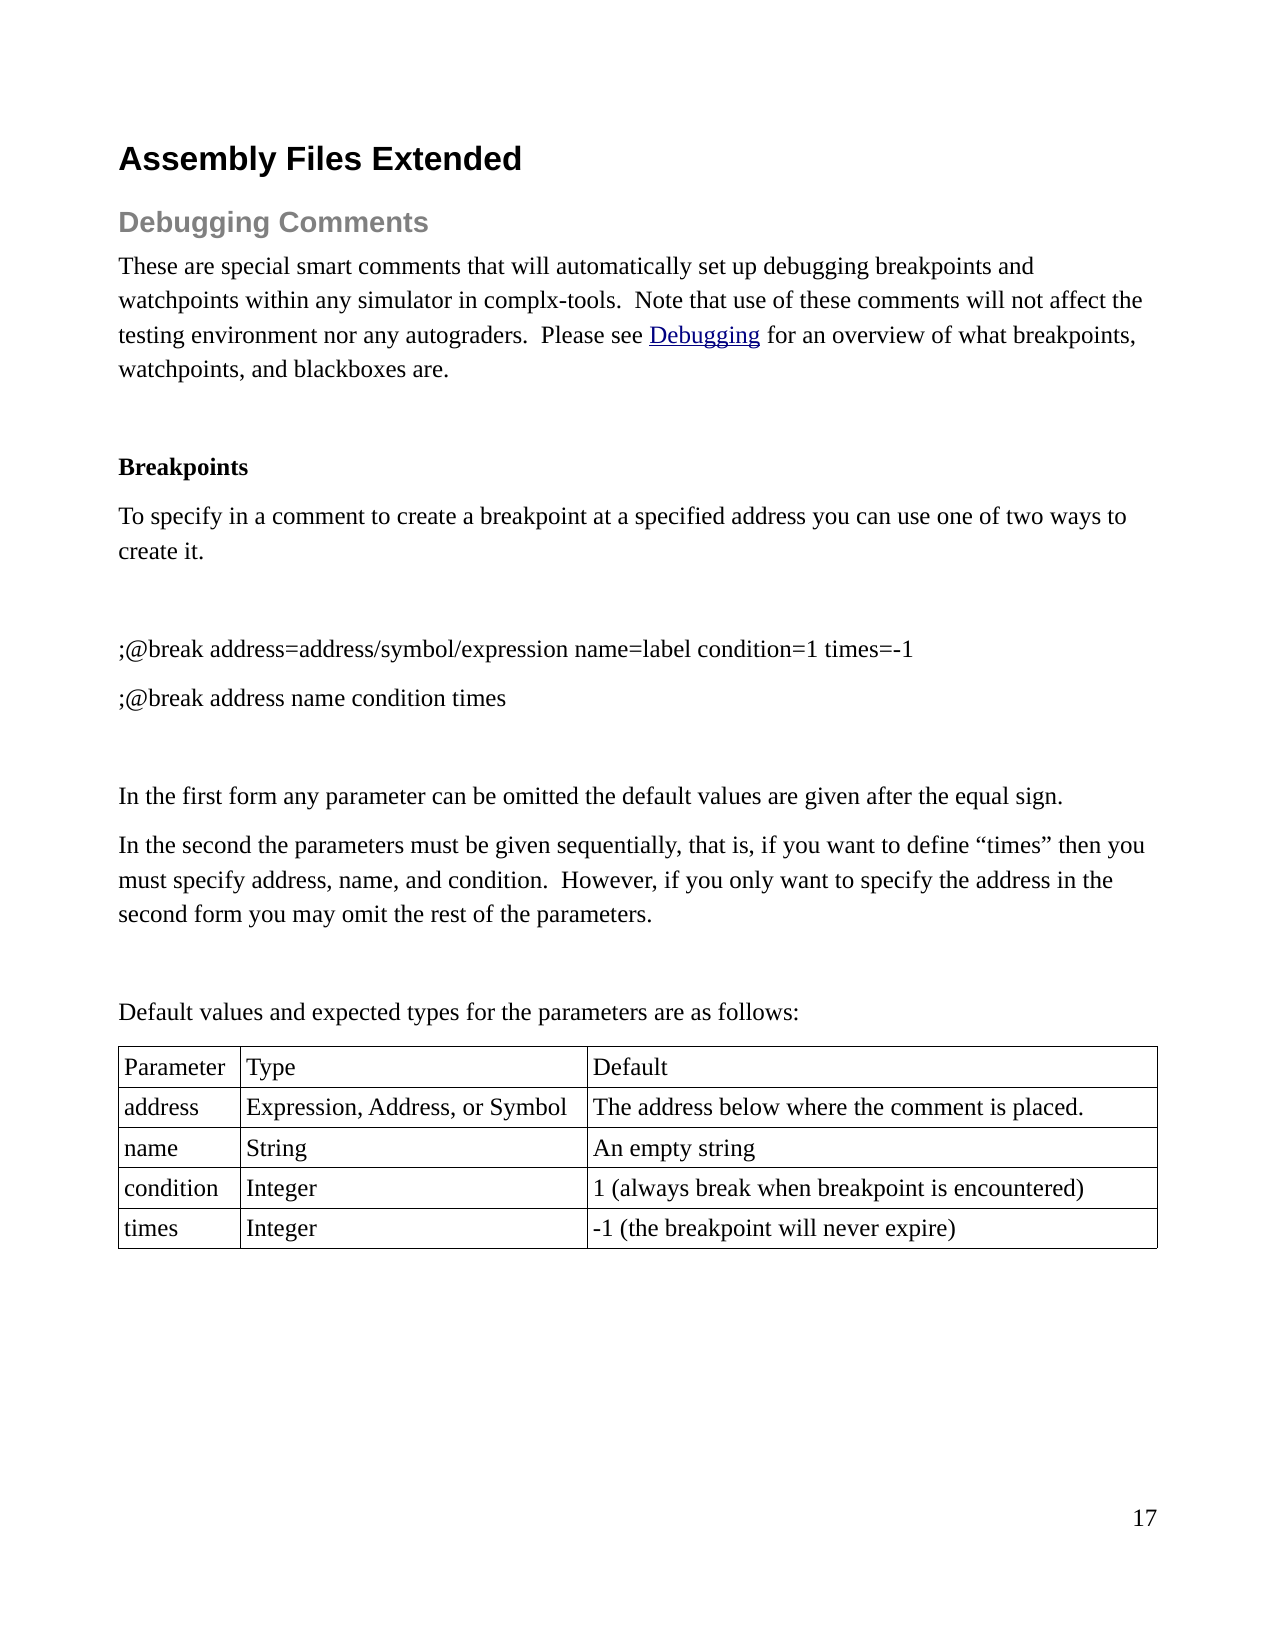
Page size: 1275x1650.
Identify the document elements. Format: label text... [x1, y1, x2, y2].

text To specify in a comment to create a breakpoint at a specified address you can use one of two ways to create it. [118, 501, 1157, 564]
table_cell String [241, 1128, 587, 1167]
table_header Type [241, 1047, 587, 1087]
subtitle Assembly Files Extended [118, 139, 1157, 178]
table_cell Expression, Address, or Symbol [241, 1088, 587, 1127]
text Default values and expected types for the parameters are as follows: [118, 997, 1157, 1026]
text In the second the parameters must be given sequentially, that is, if you want to define “times” then you must specify address, name, and condition. However, if you only want to specify the address in the second form you may omit the rest of the parameters. [118, 830, 1157, 928]
table_cell times [119, 1209, 240, 1248]
table_cell An empty string [588, 1128, 1157, 1167]
table_header Default [588, 1047, 1157, 1087]
table_cell Integer [241, 1209, 587, 1248]
text ;@break address=address/symbol/expression name=label condition=1 times=-1 [118, 634, 1157, 663]
table_cell Integer [241, 1168, 587, 1208]
table_cell name [119, 1128, 240, 1167]
text Breakpoints [118, 452, 1157, 481]
subtitle Debugging Comments [118, 205, 1157, 238]
table_cell condition [119, 1168, 240, 1208]
table_cell -1 (the breakpoint will never expire) [588, 1209, 1157, 1248]
table_cell 1 (always break when breakpoint is encountered) [588, 1168, 1157, 1208]
table_header Parameter [119, 1047, 240, 1087]
text In the first form any parameter can be omitted the default values are given after the equal sign. [118, 781, 1157, 810]
text ;@break address name condition times [118, 683, 1157, 712]
table_cell The address below where the comment is placed. [588, 1088, 1157, 1127]
table_cell address [119, 1088, 240, 1127]
text These are special smart comments that will automatically set up debugging breakpoints and watchpoints within any simulator in complx-tools. Note that use of these comments will not affect the testing environment nor any autograders. Please see Debugging for an overview of what breakpoints, watchpoints, and blackboxes are. [118, 251, 1157, 383]
